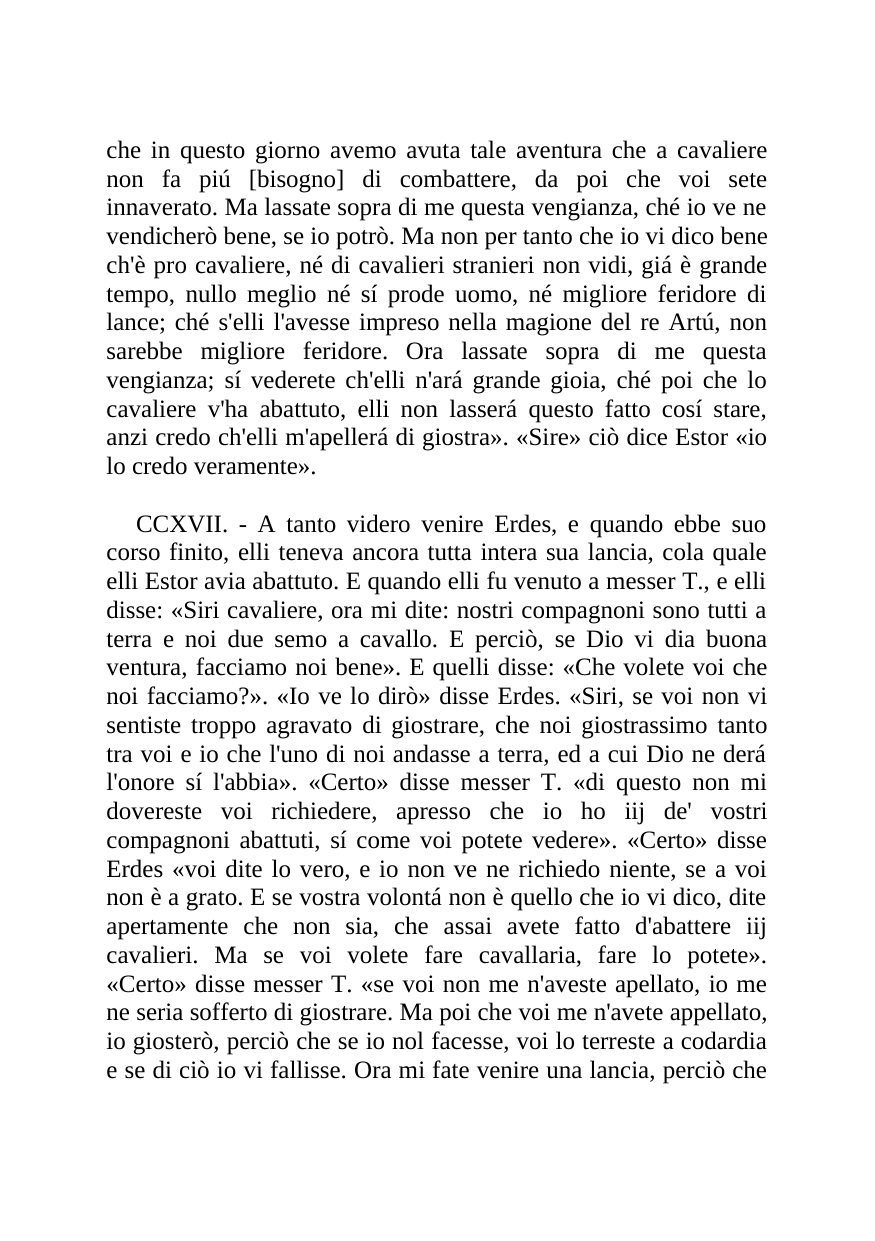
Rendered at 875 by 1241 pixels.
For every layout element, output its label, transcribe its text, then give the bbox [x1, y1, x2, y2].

text che in questo giorno avemo avuta tale aventura che a cavaliere non fa piú [bisogno] di combattere, da poi che voi sete innaverato. Ma lassate sopra di me questa vengianza, ché io ve ne vendicherò bene, se io potrò. Ma non per tanto che io vi dico bene ch'è pro cavaliere, né di cavalieri stranieri non vidi, giá è grande tempo, nullo meglio né sí prode uomo, né migliore feridore di lance; ché s'elli l'avesse impreso nella magione del re Artú, non sarebbe migliore feridore. Ora lassate sopra di me questa vengianza; sí vederete ch'elli n'ará grande gioia, ché poi che lo cavaliere v'ha abattuto, elli non lasserá questo fatto cosí stare, anzi credo ch'elli m'apellerá di giostra». «Sire» ciò dice Estor «io lo credo veramente». [106, 135, 768, 480]
text CCXVII. - A tanto videro venire Erdes, e quando ebbe suo corso finito, elli teneva ancora tutta intera sua lancia, cola quale elli Estor avia abattuto. E quando elli fu venuto a messer T., e elli disse: «Siri cavaliere, ora mi dite: nostri compagnoni sono tutti a terra e noi due semo a cavallo. E perciò, se Dio vi dia buona ventura, facciamo noi bene». E quelli disse: «Che volete voi che noi facciamo?». «Io ve lo dirò» disse Erdes. «Siri, se voi non vi sentiste troppo agravato di giostrare, che noi giostrassimo tanto tra voi e io che l'uno di noi andasse a terra, ed a cui Dio ne derá l'onore sí l'abbia». «Certo» disse messer T. «di questo non mi dovereste voi richiedere, apresso che io ho iij de' vostri compagnoni abattuti, sí come voi potete vedere». «Certo» disse Erdes «voi dite lo vero, e io non ve ne richiedo niente, se a voi non è a grato. E se vostra volontá non è quello che io vi dico, dite apertamente che non sia, che assai avete fatto d'abattere iij cavalieri. Ma se voi volete fare cavallaria, fare lo potete». «Certo» disse messer T. «se voi non me n'aveste apellato, io me ne seria sofferto di giostrare. Ma poi che voi me n'avete appellato, io giosterò, perciò che se io nol facesse, voi lo terreste a codardia e se di ciò io vi fallisse. Ora mi fate venire una lancia, perciò che [106, 509, 768, 1084]
